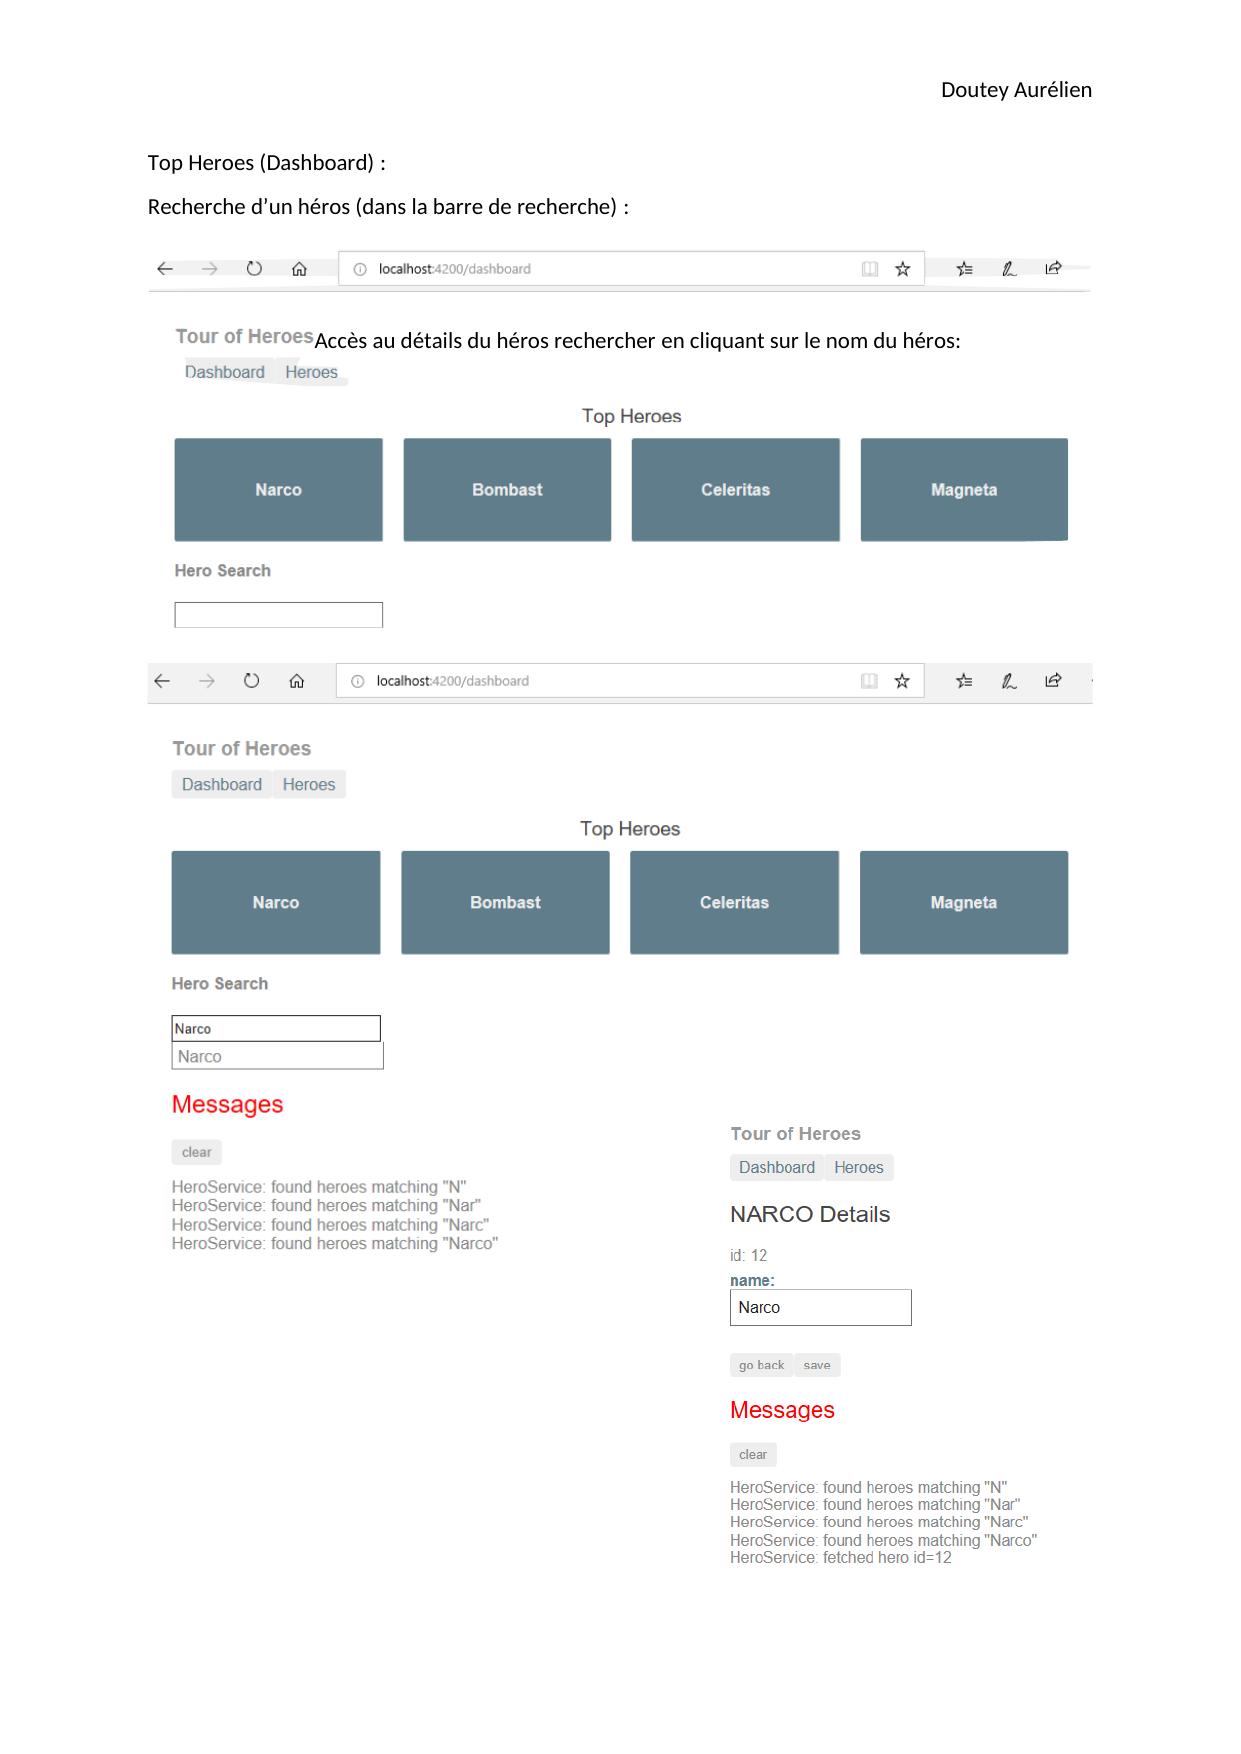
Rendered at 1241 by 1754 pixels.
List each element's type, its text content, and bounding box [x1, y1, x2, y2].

text Accès au détails du héros rechercher en cliquant sur le nom du héros: [262, 326, 1093, 354]
text Recherche d’un héros (dans la barre de recherche) : [148, 192, 1093, 220]
text Top Heroes (Dashboard) : [148, 148, 1093, 176]
